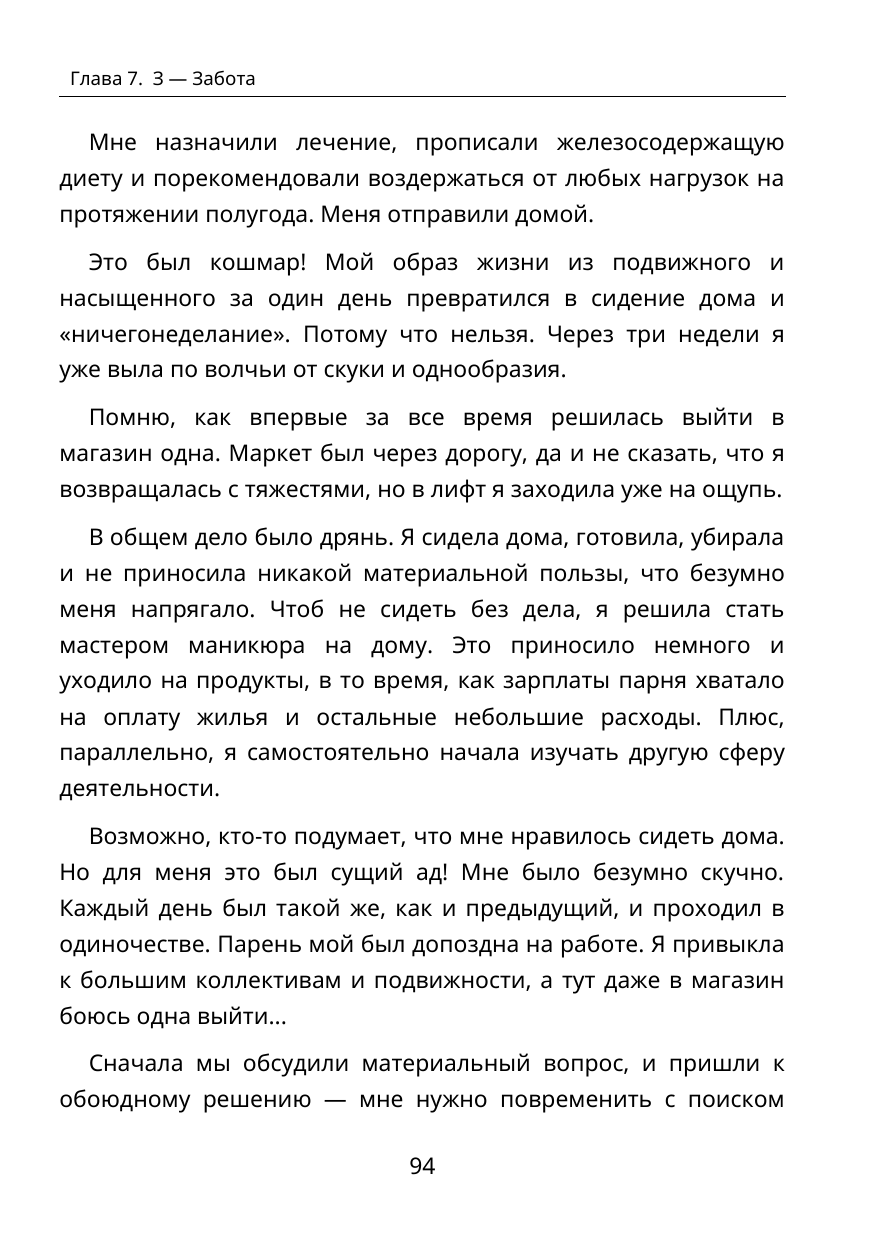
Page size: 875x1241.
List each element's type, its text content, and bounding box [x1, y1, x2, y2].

text Помню, как впервые за все время решилась выйти в магазин одна. Маркет был через дорогу, да и не сказать, что я возвращалась с тяжестями, но в лифт я заходила уже на ощупь. [59, 401, 786, 504]
text Мне назначили лечение, прописали железосодержащую диету и порекомендовали воздержаться от любых нагрузок на протяжении полугода. Меня отправили домой. [59, 126, 786, 229]
text Сначала мы обсудили материальный вопрос, и пришли к обоюдному решению — мне нужно повременить с поиском [59, 1047, 786, 1114]
text В общем дело было дрянь. Я сидела дома, готовила, убирала и не приносила никакой материальной пользы, что безумно меня напрягало. Чтоб не сидеть без дела, я решила стать мастером маникюра на дому. Это приносило немного и уходило на продукты, в то время, как зарплаты парня хватало на оплату жилья и остальные небольшие расходы. Плюс, параллельно, я самостоятельно начала изучать другую сферу деятельности. [59, 521, 786, 803]
text Это был кошмар! Мой образ жизни из подвижного и насыщенного за один день превратился в сидение дома и «ничегонеделание». Потому что нельзя. Через три недели я уже выла по волчьи от скуки и однообразия. [59, 246, 786, 385]
text Возможно, кто-то подумает, что мне нравилось сидеть дома. Но для меня это был сущий ад! Мне было безумно скучно. Каждый день был такой же, как и предыдущий, и проходил в одиночестве. Парень мой был допоздна на работе. Я привыкла к большим коллективам и подвижности, а тут даже в магазин боюсь одна выйти... [59, 820, 786, 1031]
